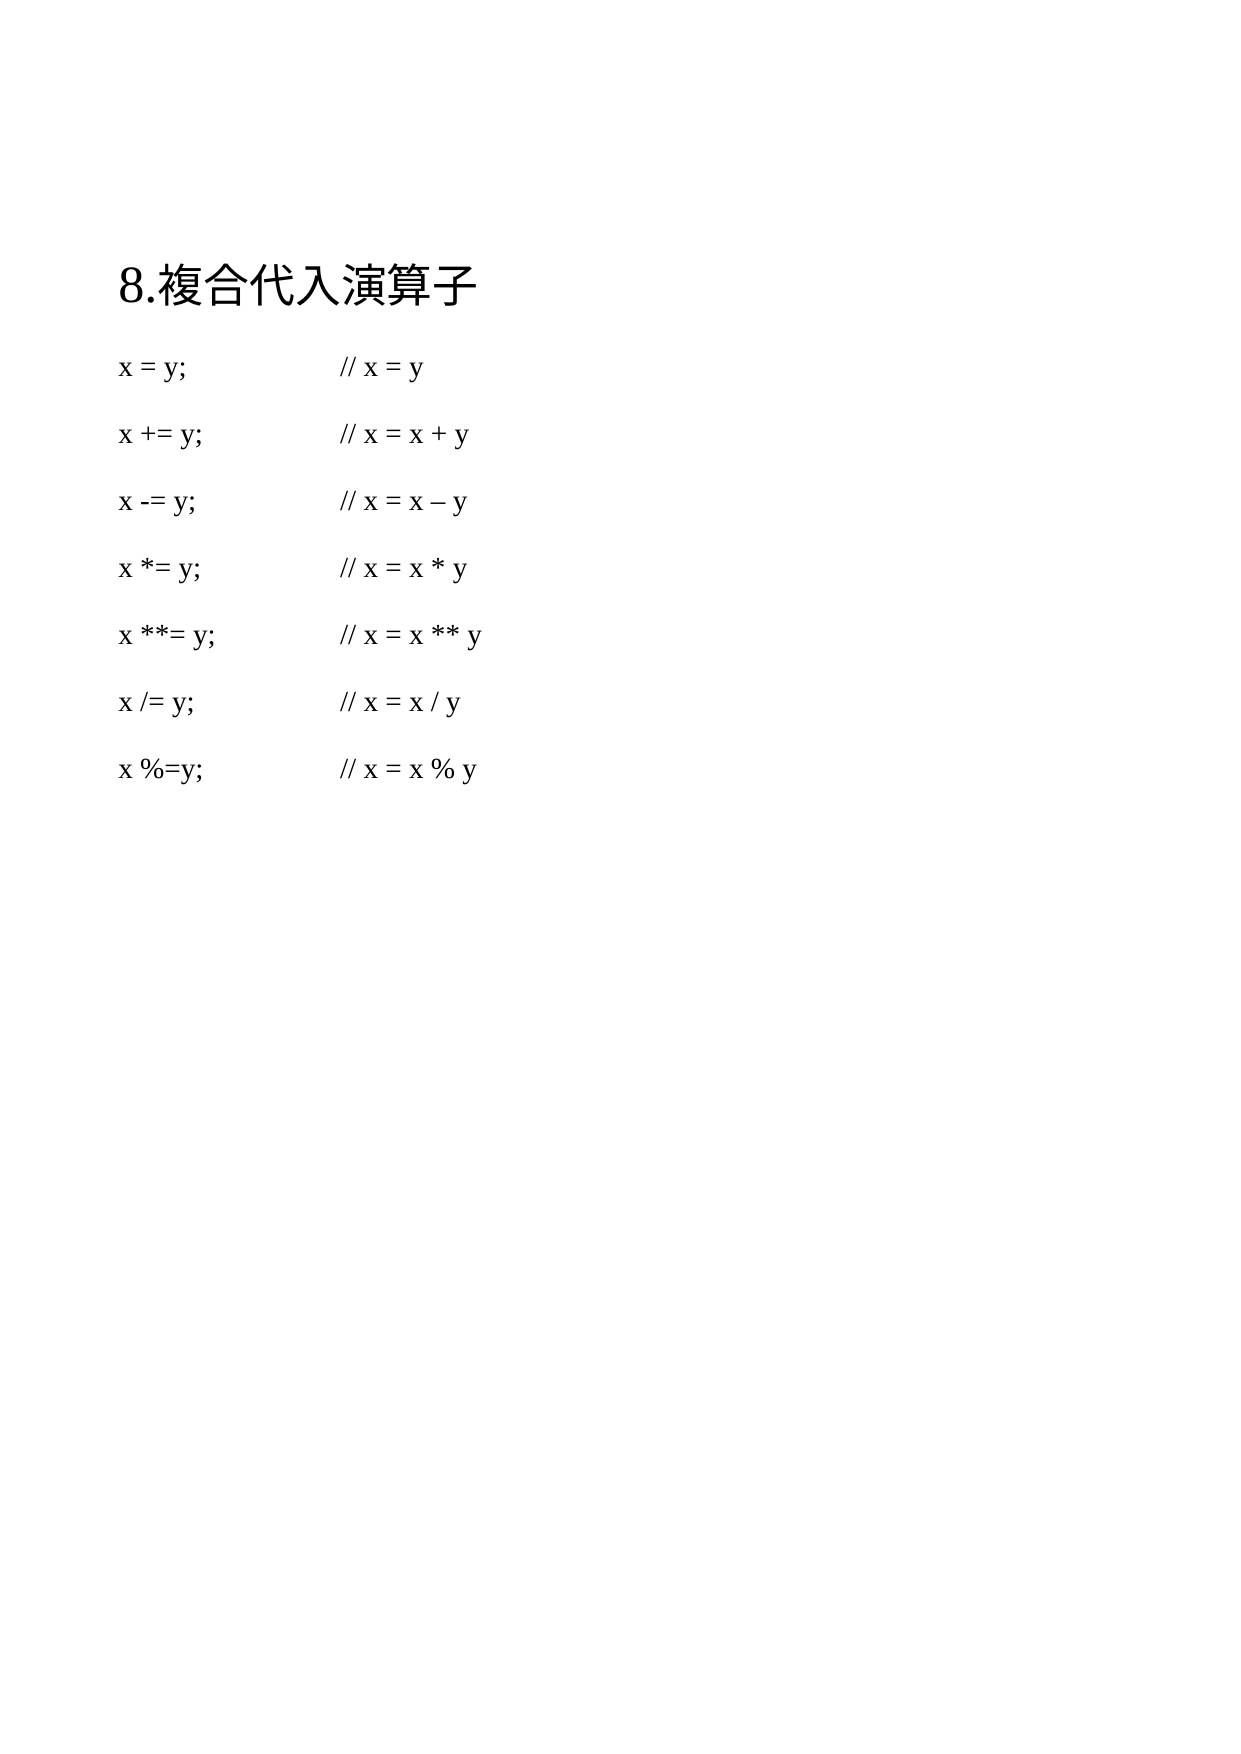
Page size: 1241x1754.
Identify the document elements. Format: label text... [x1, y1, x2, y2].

text x *= y; // x = x * y [118, 550, 1122, 584]
text x /= y; // x = x / y [118, 684, 1122, 718]
text x += y; // x = x + y [118, 416, 1122, 450]
text 8.複合代入演算子 [118, 250, 1122, 316]
text x **= y; // x = x ** y [118, 617, 1122, 651]
text x = y; // x = y [118, 349, 1122, 383]
text x %=y; // x = x % y [118, 752, 1122, 785]
text x -= y; // x = x – y [118, 483, 1122, 517]
